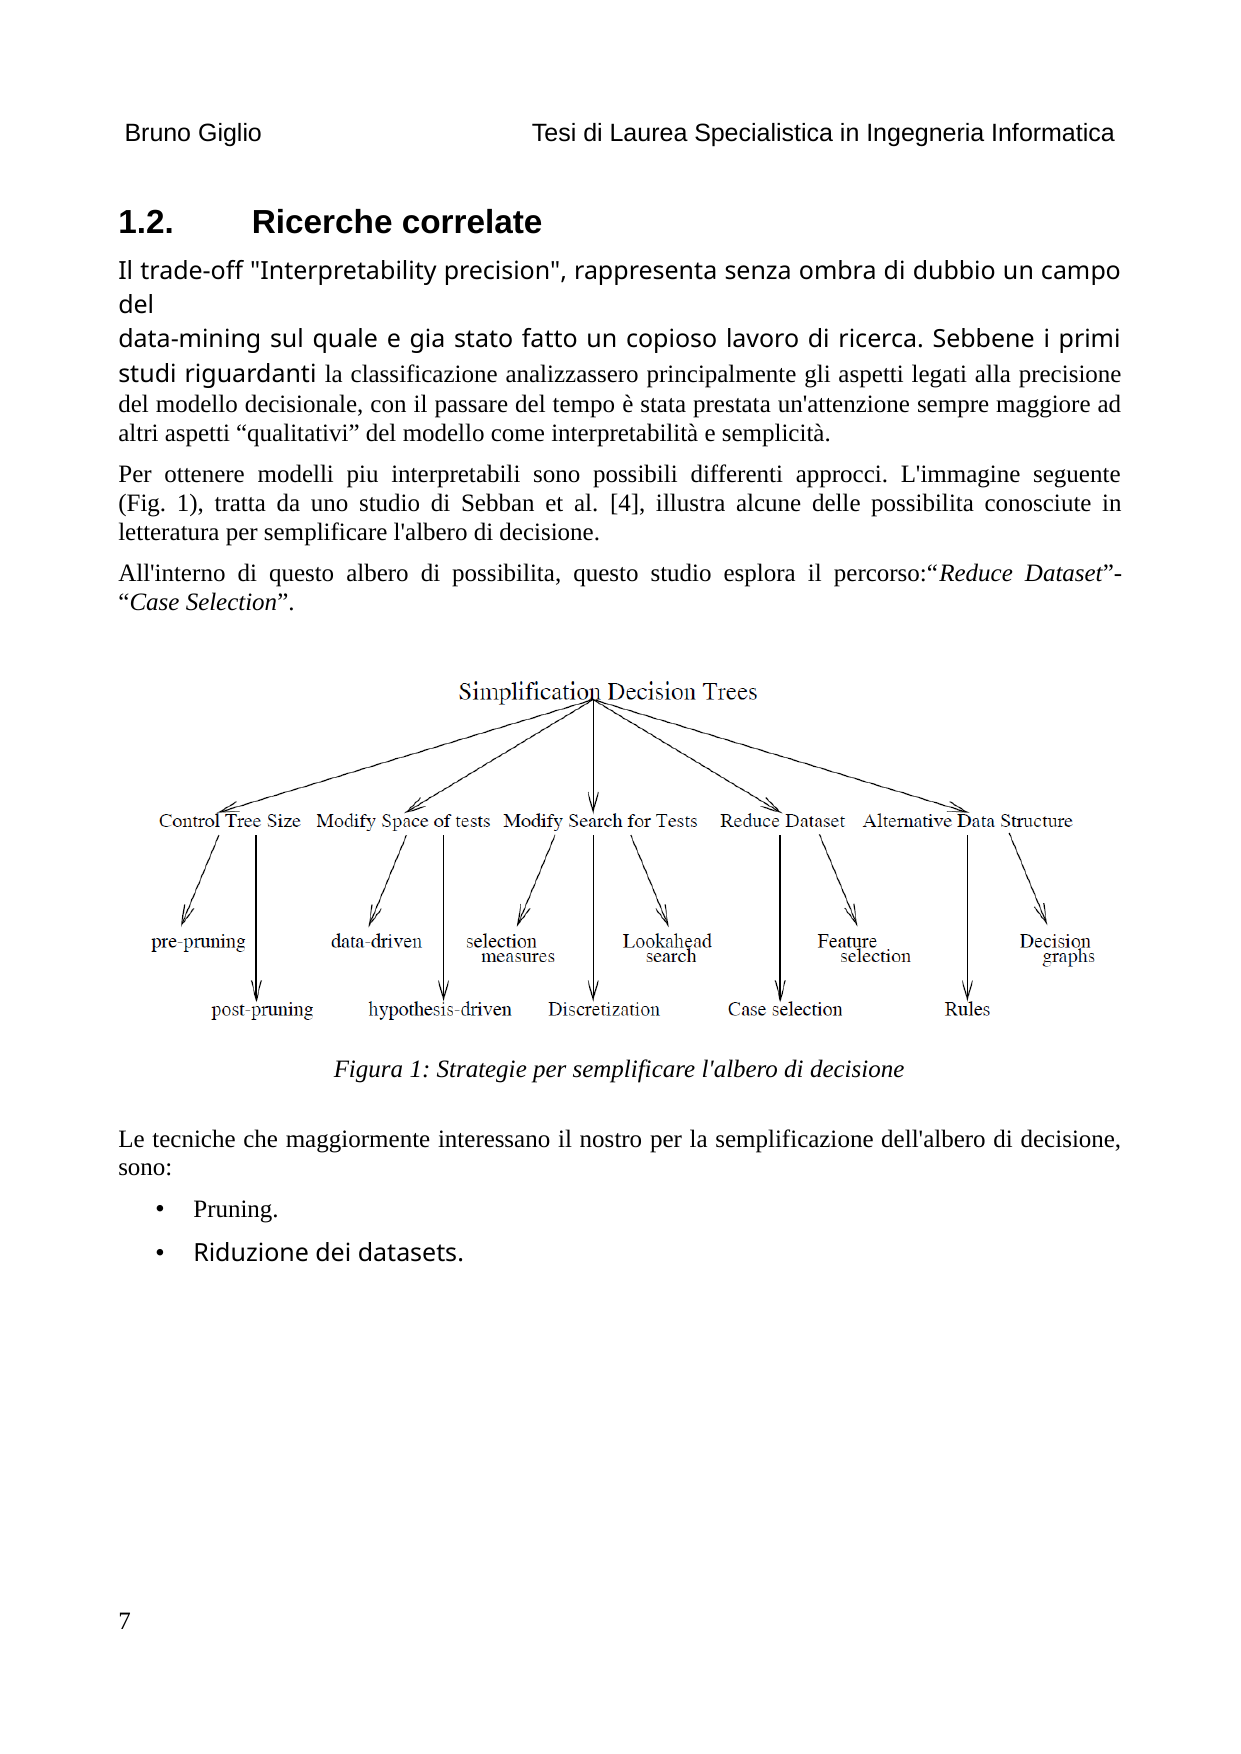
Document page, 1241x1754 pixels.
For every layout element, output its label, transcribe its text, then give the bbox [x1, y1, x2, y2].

list Riduzione dei datasets. [156, 1235, 1122, 1269]
text All'interno di questo albero di possibilita, questo studio esplora il percorso:“Reduce Dataset”- “Case Selection”. [118, 558, 1122, 616]
list Pruning. [156, 1194, 1122, 1222]
picture [118, 656, 1123, 1054]
text Il trade-off "Interpretability precision", rappresenta senza ombra di dubbio un campo del data-mining sul quale e gia stato fatto un copioso lavoro di ricerca. Sebbene i primi studi riguardanti la classificazione analizzassero principalmente gli aspetti legati alla precisione del modello decisionale, con il passare del tempo è stata prestata un'attenzione sempre maggiore ad altri aspetti “qualitativi” del modello come interpretabilità e semplicità. [118, 253, 1122, 447]
text Le tecniche che maggiormente interessano il nostro per la semplificazione dell'albero di decisione, sono: [118, 1124, 1122, 1181]
text Per ottenere modelli piu interpretabili sono possibili differenti approcci. L'immagine seguente (Fig. 1), tratta da uno studio di Sebban et al. [4], illustra alcune delle possibilita conosciute in letteratura per semplificare l'albero di decisione. [118, 459, 1122, 546]
text Figura 1: Strategie per semplificare l'albero di decisione [118, 1054, 1122, 1082]
subtitle Ricerche correlate [118, 202, 1122, 241]
